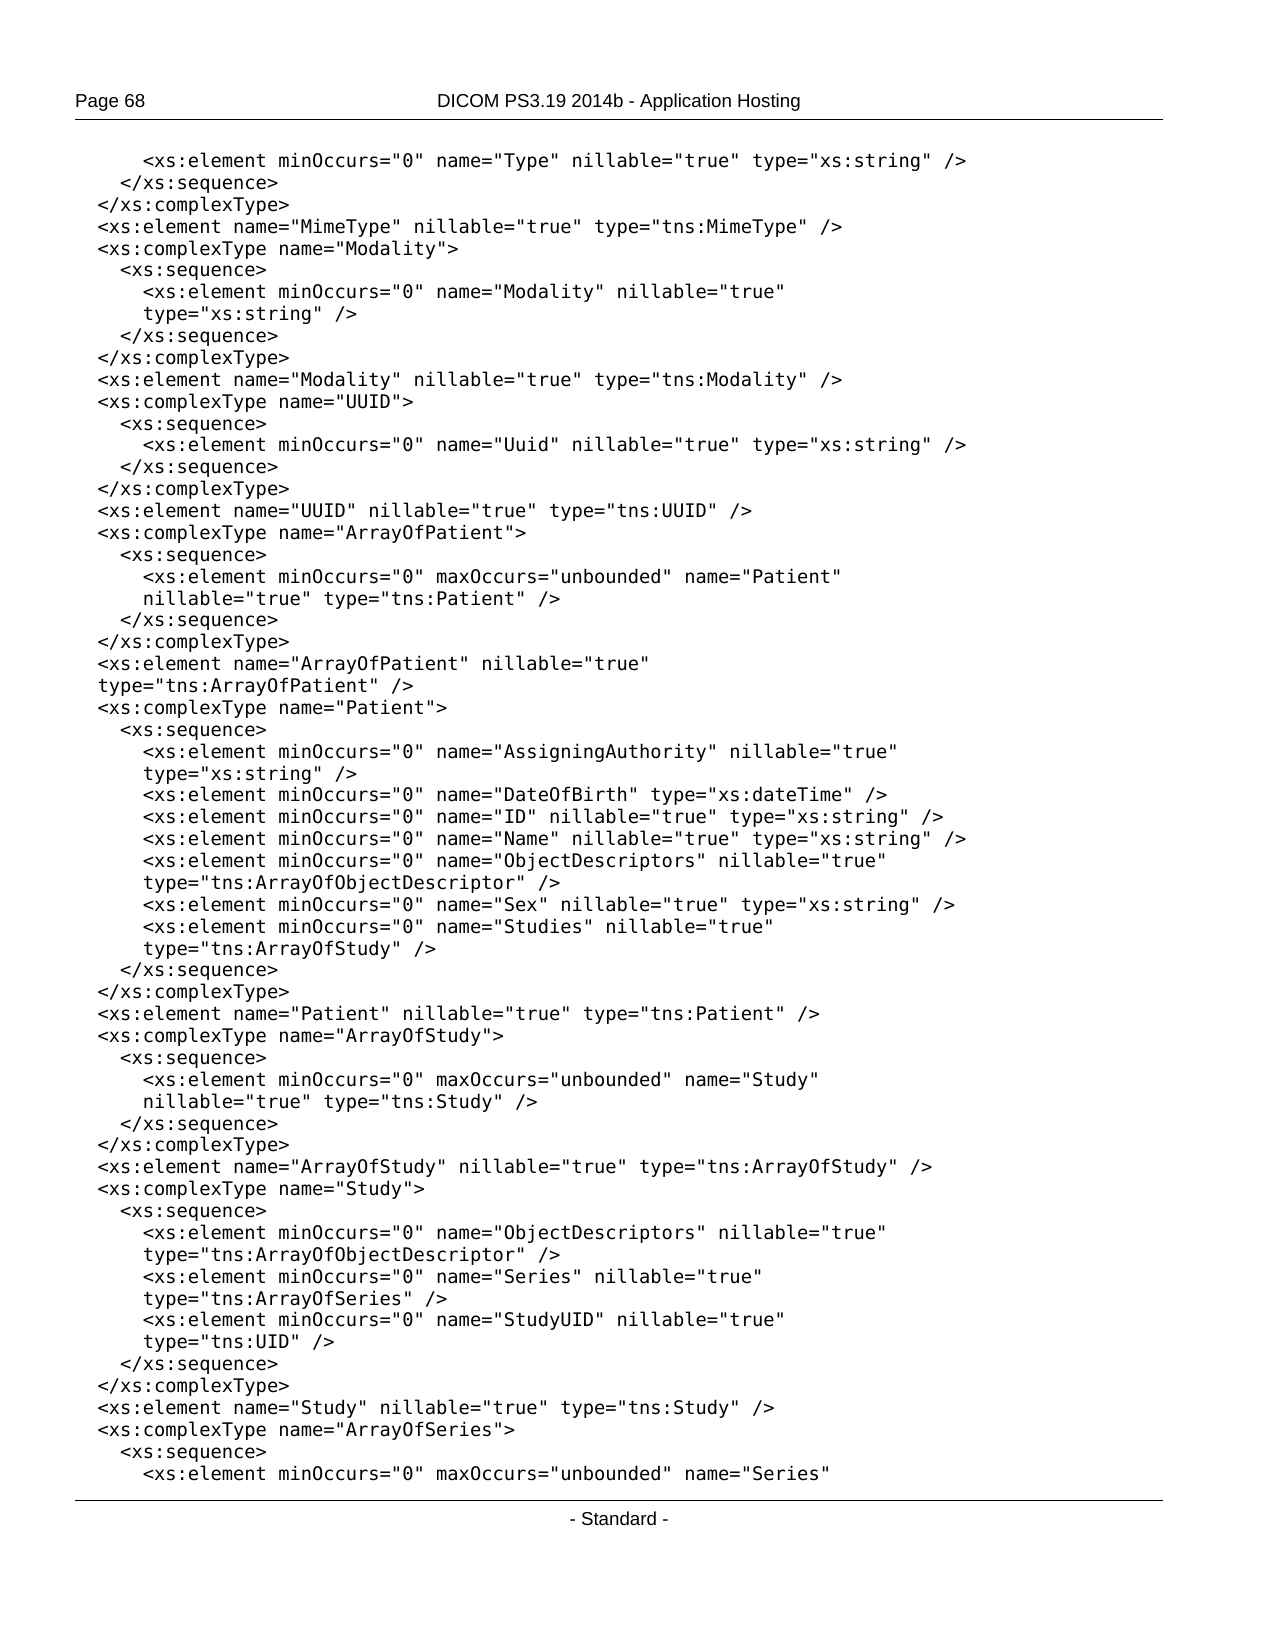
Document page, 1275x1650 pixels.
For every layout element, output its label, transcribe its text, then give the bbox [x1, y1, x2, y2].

text <xs:element minOccurs="0" name="Type" nillable="true" type="xs:string" /> </xs:sequence> </xs:complexType> <xs:element name="MimeType" nillable="true" type="tns:MimeType" /> <xs:complexType name="Modality"> <xs:sequence> <xs:element minOccurs="0" name="Modality" nillable="true" type="xs:string" /> </xs:sequence> </xs:complexType> <xs:element name="Modality" nillable="true" type="tns:Modality" /> <xs:complexType name="UUID"> <xs:sequence> <xs:element minOccurs="0" name="Uuid" nillable="true" type="xs:string" /> </xs:sequence> </xs:complexType> <xs:element name="UUID" nillable="true" type="tns:UUID" /> <xs:complexType name="ArrayOfPatient"> <xs:sequence> <xs:element minOccurs="0" maxOccurs="unbounded" name="Patient" nillable="true" type="tns:Patient" /> </xs:sequence> </xs:complexType> <xs:element name="ArrayOfPatient" nillable="true" type="tns:ArrayOfPatient" /> <xs:complexType name="Patient"> <xs:sequence> <xs:element minOccurs="0" name="AssigningAuthority" nillable="true" type="xs:string" /> <xs:element minOccurs="0" name="DateOfBirth" type="xs:dateTime" /> <xs:element minOccurs="0" name="ID" nillable="true" type="xs:string" /> <xs:element minOccurs="0" name="Name" nillable="true" type="xs:string" /> <xs:element minOccurs="0" name="ObjectDescriptors" nillable="true" type="tns:ArrayOfObjectDescriptor" /> <xs:element minOccurs="0" name="Sex" nillable="true" type="xs:string" /> <xs:element minOccurs="0" name="Studies" nillable="true" type="tns:ArrayOfStudy" /> </xs:sequence> </xs:complexType> <xs:element name="Patient" nillable="true" type="tns:Patient" /> <xs:complexType name="ArrayOfStudy"> <xs:sequence> <xs:element minOccurs="0" maxOccurs="unbounded" name="Study" nillable="true" type="tns:Study" /> </xs:sequence> </xs:complexType> <xs:element name="ArrayOfStudy" nillable="true" type="tns:ArrayOfStudy" /> <xs:complexType name="Study"> <xs:sequence> <xs:element minOccurs="0" name="ObjectDescriptors" nillable="true" type="tns:ArrayOfObjectDescriptor" /> <xs:element minOccurs="0" name="Series" nillable="true" type="tns:ArrayOfSeries" /> <xs:element minOccurs="0" name="StudyUID" nillable="true" type="tns:UID" /> </xs:sequence> </xs:complexType> <xs:element name="Study" nillable="true" type="tns:Study" /> <xs:complexType name="ArrayOfSeries"> <xs:sequence> <xs:element minOccurs="0" maxOccurs="unbounded" name="Series" [75, 150, 1162, 1484]
